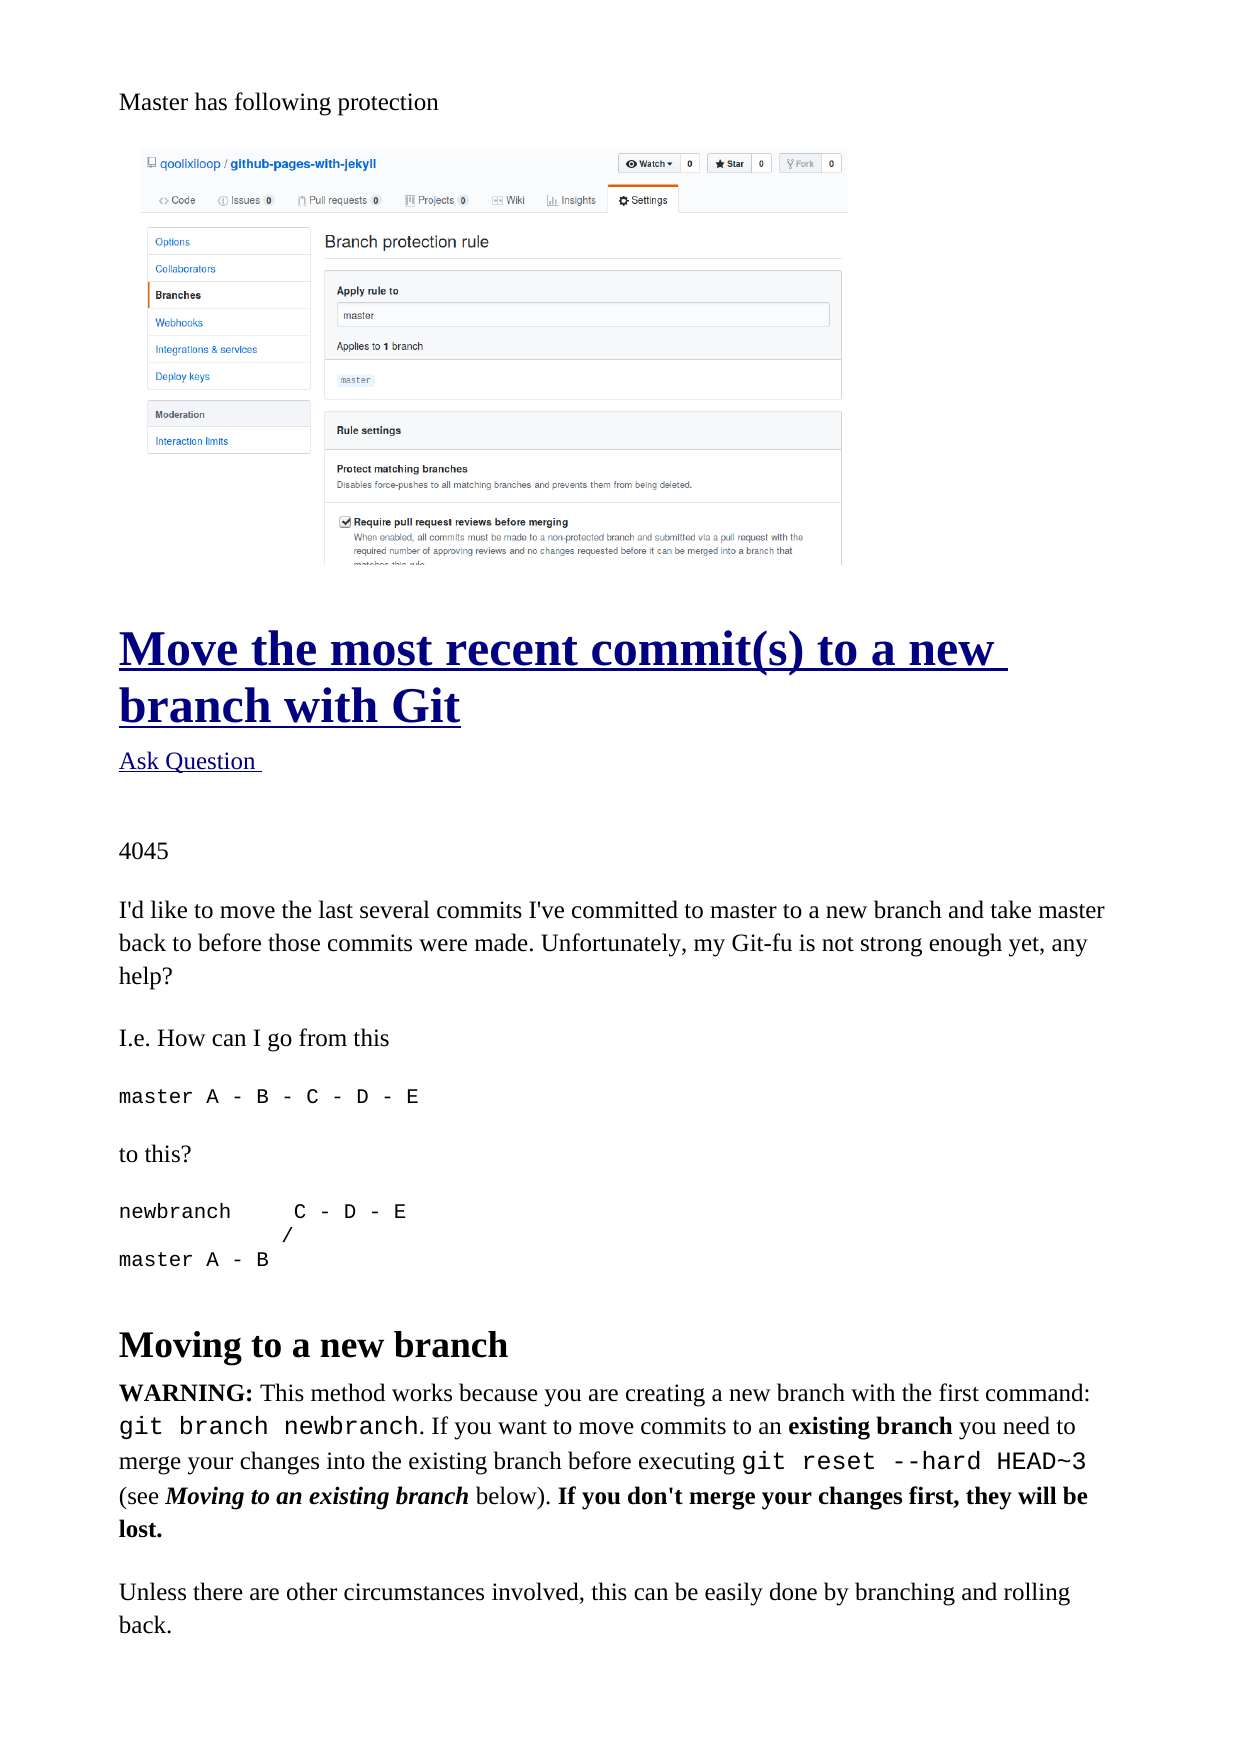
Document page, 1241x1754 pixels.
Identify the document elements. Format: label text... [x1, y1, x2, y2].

picture [140, 148, 848, 565]
text newbranch C - D - E [119, 1201, 1121, 1225]
text master A - B - C - D - E [119, 1086, 1121, 1109]
text Ask Question [119, 746, 1121, 775]
subtitle Moving to a new branch [119, 1323, 1121, 1366]
text I.e. How can I go from this [119, 1023, 1121, 1052]
text 4045 [119, 836, 1121, 865]
text I'd like to move the last several commits I've committed to master to a new branch and take master back to before those commits were made. Unfortunately, my Git-fu is not strong enough yet, any help? [119, 895, 1121, 989]
text Master has following protection [119, 87, 1121, 116]
text master A - B [119, 1249, 1121, 1272]
text WARNING: This method works because you are creating a new branch with the first command: git branch newbranch. If you want to move commits to an existing branch you need to merge your changes into the existing branch before executing git reset --hard HEAD~3 (see Moving to an existing branch below). If you don't merge your changes first, they will be lost. [119, 1378, 1121, 1543]
text / [119, 1225, 1121, 1249]
text to this? [119, 1139, 1121, 1168]
text Unless there are other circumstances involved, this can be easily done by branching and rolling back. [119, 1577, 1121, 1639]
subtitle Move the most recent commit(s) to a new branch with Git [119, 618, 1121, 733]
